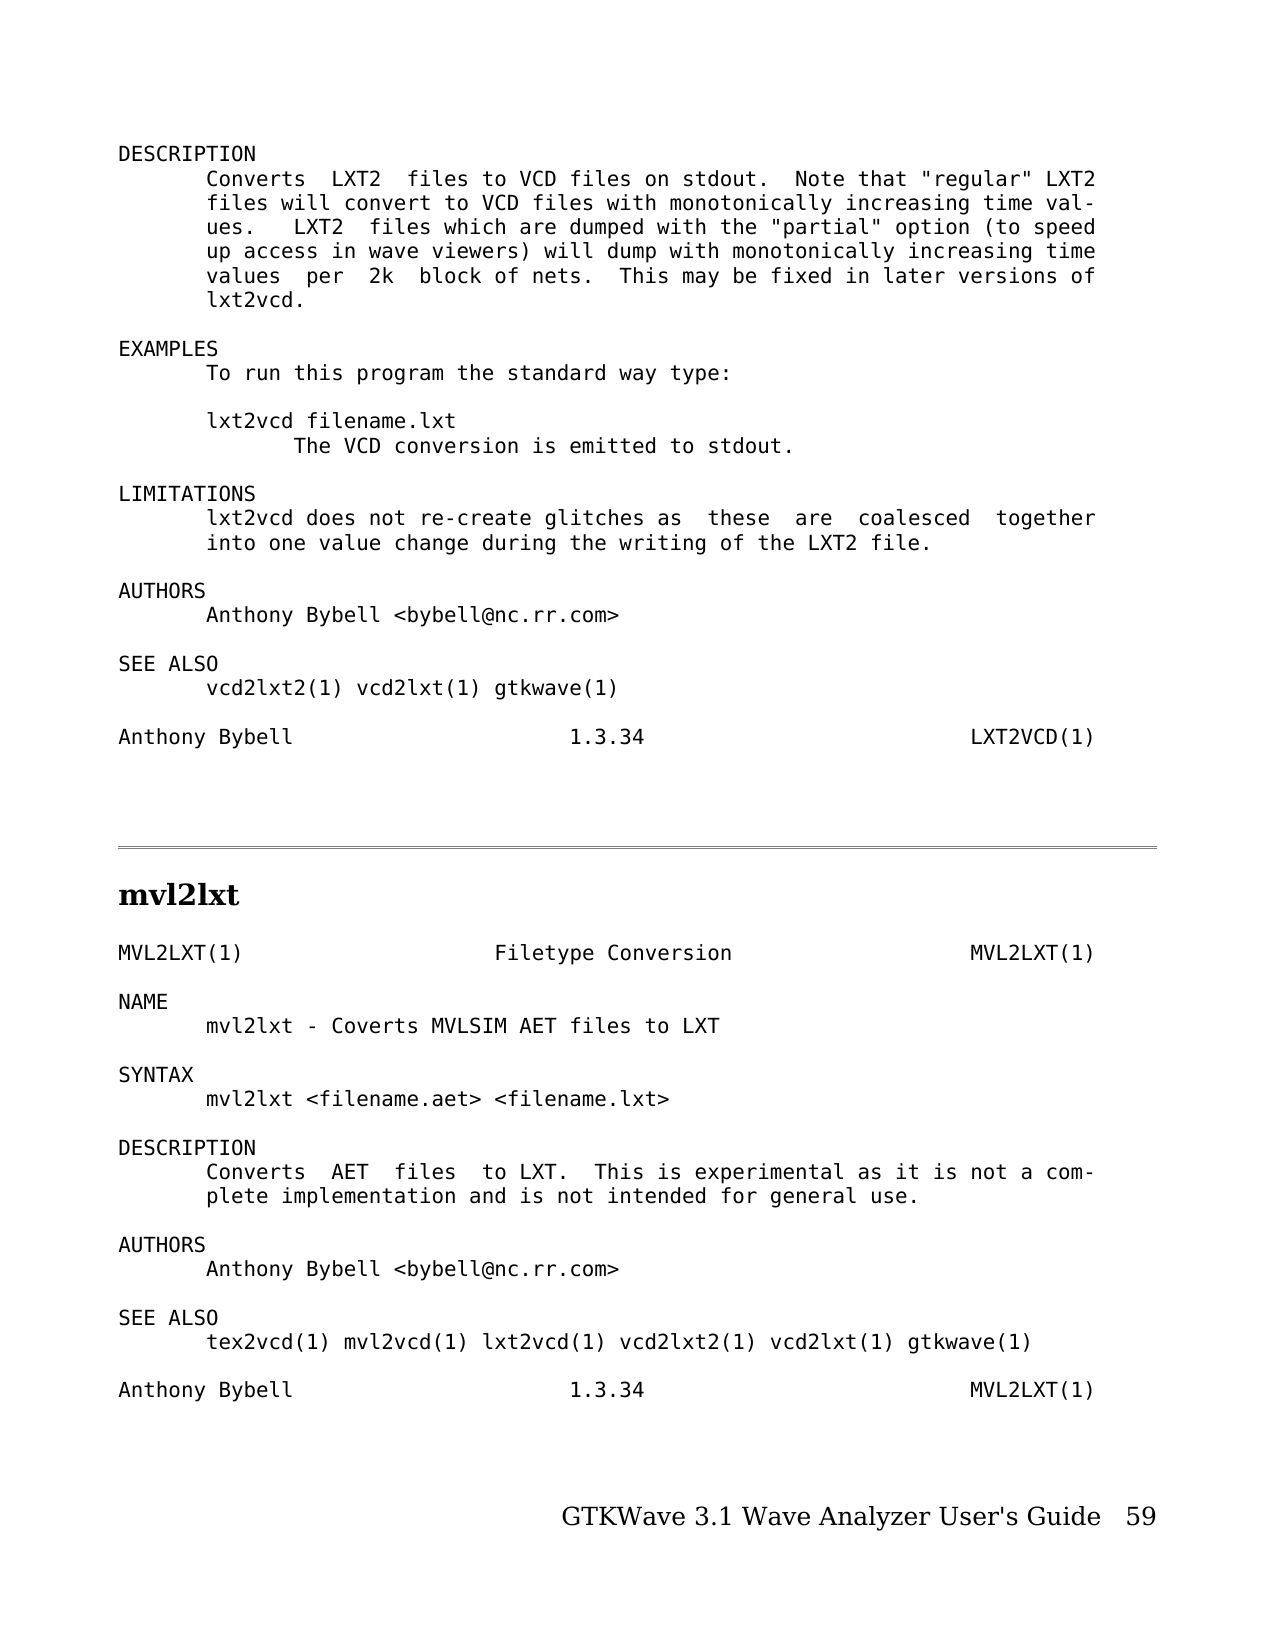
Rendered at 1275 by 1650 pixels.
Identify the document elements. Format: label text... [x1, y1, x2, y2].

text into one value change during the writing of the LXT2 file. [118, 531, 1157, 555]
text vcd2lxt2(1) vcd2lxt(1) gtkwave(1) [118, 676, 1157, 701]
text plete implementation and is not intended for general use. [118, 1184, 1157, 1208]
text files will convert to VCD files with monotonically increasing time val- [118, 191, 1157, 215]
text lxt2vcd. [118, 288, 1157, 312]
text Converts AET files to LXT. This is experimental as it is not a com- [118, 1160, 1157, 1184]
text mvl2lxt - Coverts MVLSIM AET files to LXT [118, 1014, 1157, 1038]
text mvl2lxt <filename.aet> <filename.lxt> [118, 1087, 1157, 1111]
text The VCD conversion is emitted to stdout. [118, 434, 1157, 458]
text MVL2LXT(1) Filetype Conversion MVL2LXT(1) [118, 941, 1157, 966]
text ues. LXT2 files which are dumped with the "partial" option (to speed [118, 215, 1157, 239]
text AUTHORS [118, 1233, 1157, 1257]
text Anthony Bybell 1.3.34 LXT2VCD(1) [118, 725, 1157, 749]
text NAME [118, 990, 1157, 1014]
text SEE ALSO [118, 652, 1157, 676]
text AUTHORS [118, 579, 1157, 603]
text DESCRIPTION [118, 142, 1157, 167]
text Anthony Bybell <bybell@nc.rr.com> [118, 1257, 1157, 1281]
text mvl2lxt [118, 878, 1157, 912]
text Anthony Bybell 1.3.34 MVL2LXT(1) [118, 1378, 1157, 1403]
text lxt2vcd does not re-create glitches as these are coalesced together [118, 506, 1157, 531]
text DESCRIPTION [118, 1136, 1157, 1160]
text LIMITATIONS [118, 482, 1157, 506]
text SEE ALSO [118, 1306, 1157, 1330]
text Converts LXT2 files to VCD files on stdout. Note that "regular" LXT2 [118, 167, 1157, 191]
text EXAMPLES [118, 337, 1157, 361]
text To run this program the standard way type: [118, 361, 1157, 385]
text SYNTAX [118, 1063, 1157, 1087]
text up access in wave viewers) will dump with monotonically increasing time [118, 239, 1157, 264]
text values per 2k block of nets. This may be fixed in later versions of [118, 264, 1157, 288]
text Anthony Bybell <bybell@nc.rr.com> [118, 603, 1157, 628]
text lxt2vcd filename.lxt [118, 409, 1157, 434]
text tex2vcd(1) mvl2vcd(1) lxt2vcd(1) vcd2lxt2(1) vcd2lxt(1) gtkwave(1) [118, 1330, 1157, 1354]
